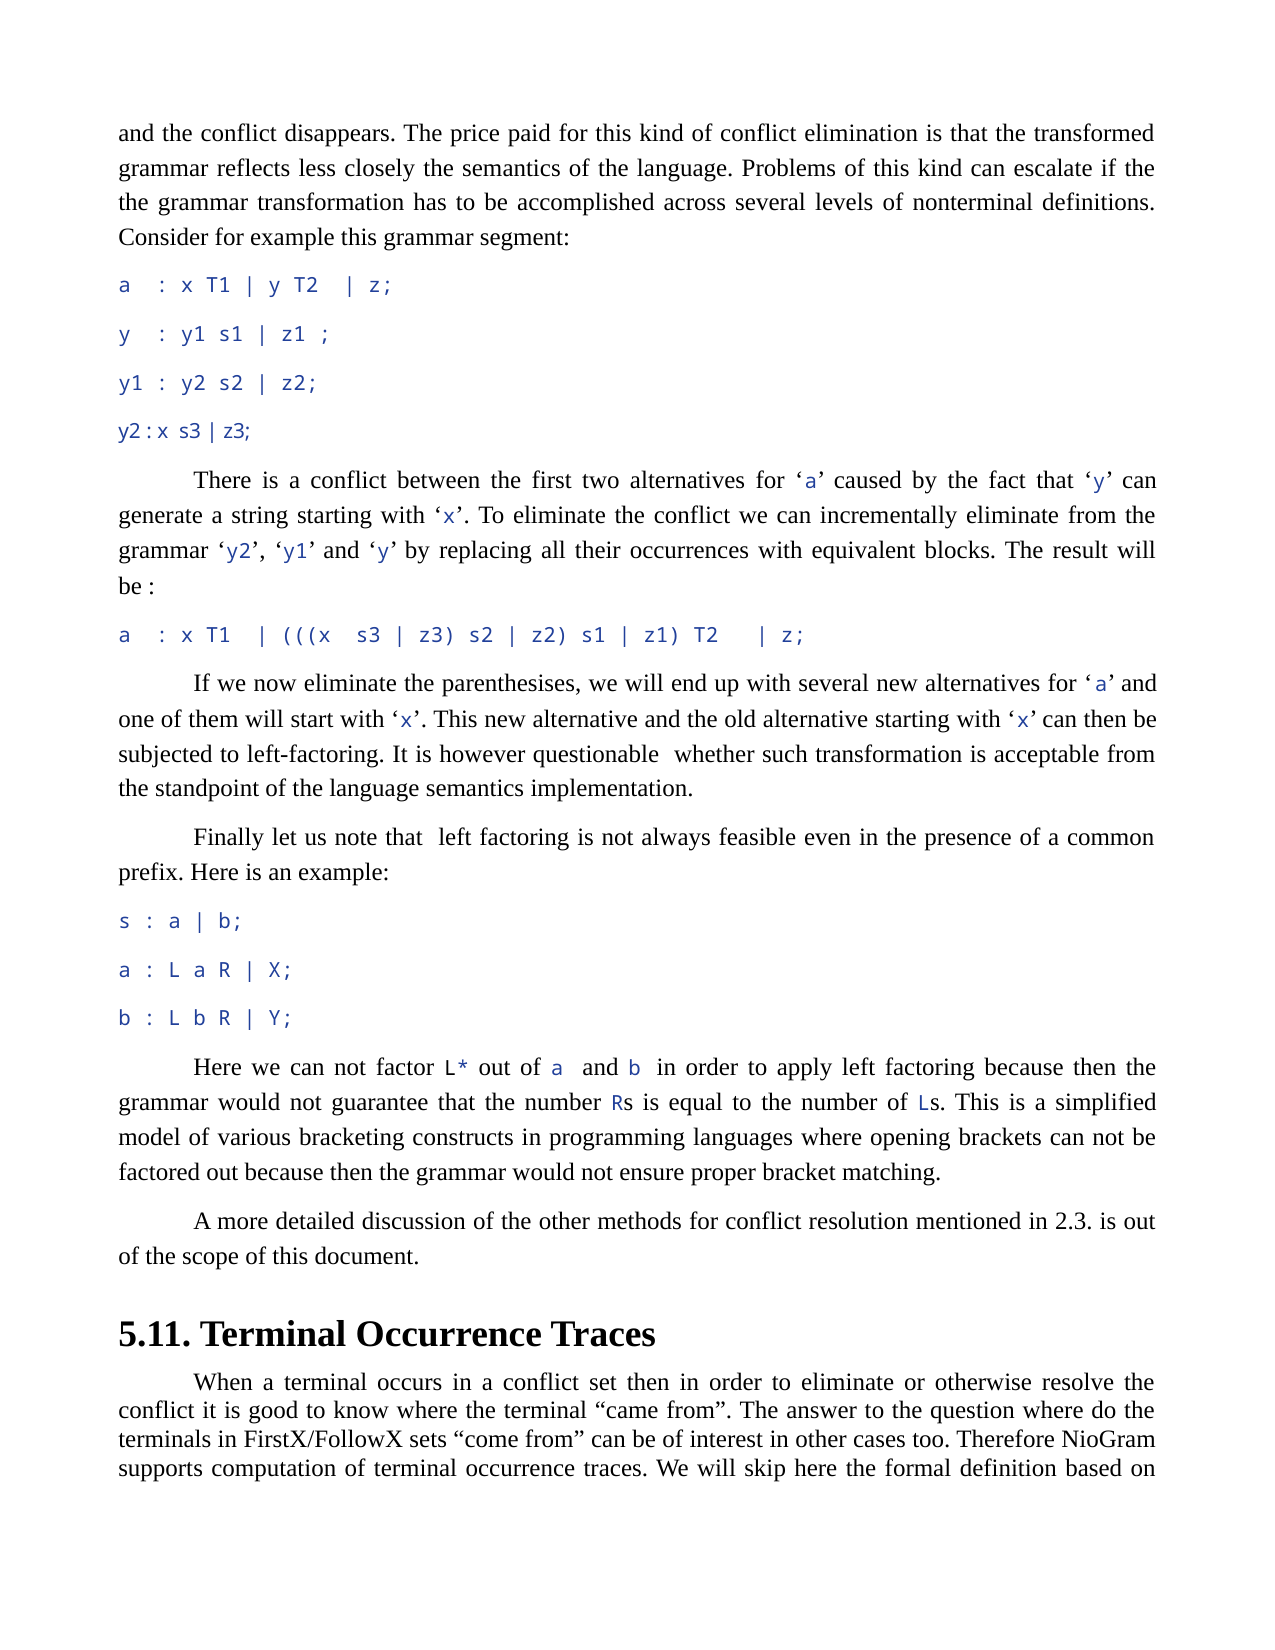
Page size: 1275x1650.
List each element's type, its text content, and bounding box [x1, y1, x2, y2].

text A more detailed discussion of the other methods for conflict resolution mentioned in 2.3. is out of the scope of this document. [118, 1206, 1157, 1270]
text y : y1 s1 | z1 ; [118, 319, 1157, 348]
text y2 : x s3 | z3; [118, 417, 1157, 445]
text Finally let us note that left factoring is not always feasible even in the presence of a common prefix. Here is an example: [118, 822, 1157, 886]
text a : L a R | X; [118, 955, 1157, 983]
text a : x T1 | (((x s3 | z3) s2 | z2) s1 | z1) T2 | z; [118, 620, 1157, 648]
text When a terminal occurs in a conflict set then in order to eliminate or otherwise resolve the conflict it is good to know where the terminal “came from”. The answer to the question where do the terminals in FirstX/FollowX sets “come from” can be of interest in other cases too. Therefore NioGram supports computation of terminal occurrence traces. We will skip here the formal definition based on [118, 1367, 1157, 1482]
text a : x T1 | y T2 | z; [118, 271, 1157, 299]
text s : a | b; [118, 906, 1157, 934]
subtitle 5.11. Terminal Occurrence Traces [118, 1311, 1157, 1354]
text y1 : y2 s2 | z2; [118, 368, 1157, 396]
text Here we can not factor L* out of a and b in order to apply left factoring because then the grammar would not guarantee that the number Rs is equal to the number of Ls. This is a simplified model of various bracketing constructs in programming languages where opening brackets can not be factored out because then the grammar would not ensure proper bracket matching. [118, 1052, 1157, 1186]
text If we now eliminate the parenthesises, we will end up with several new alternatives for ‘a’ and one of them will start with ‘x’. This new alternative and the old alternative starting with ‘x’ can then be subjected to left-factoring. It is however questionable whether such transformation is acceptable from the standpoint of the language semantics implementation. [118, 668, 1157, 802]
text and the conflict disappears. The price paid for this kind of conflict elimination is that the transformed grammar reflects less closely the semantics of the language. Problems of this kind can escalate if the the grammar transformation has to be accomplished across several levels of nonterminal definitions. Consider for example this grammar segment: [118, 118, 1157, 250]
text b : L b R | Y; [118, 1003, 1157, 1032]
text There is a conflict between the first two alternatives for ‘a’ caused by the fact that ‘y’ can generate a string starting with ‘x’. To eliminate the conflict we can incrementally eliminate from the grammar ‘y2’, ‘y1’ and ‘y’ by replacing all their occurrences with equivalent blocks. The result will be : [118, 465, 1157, 599]
